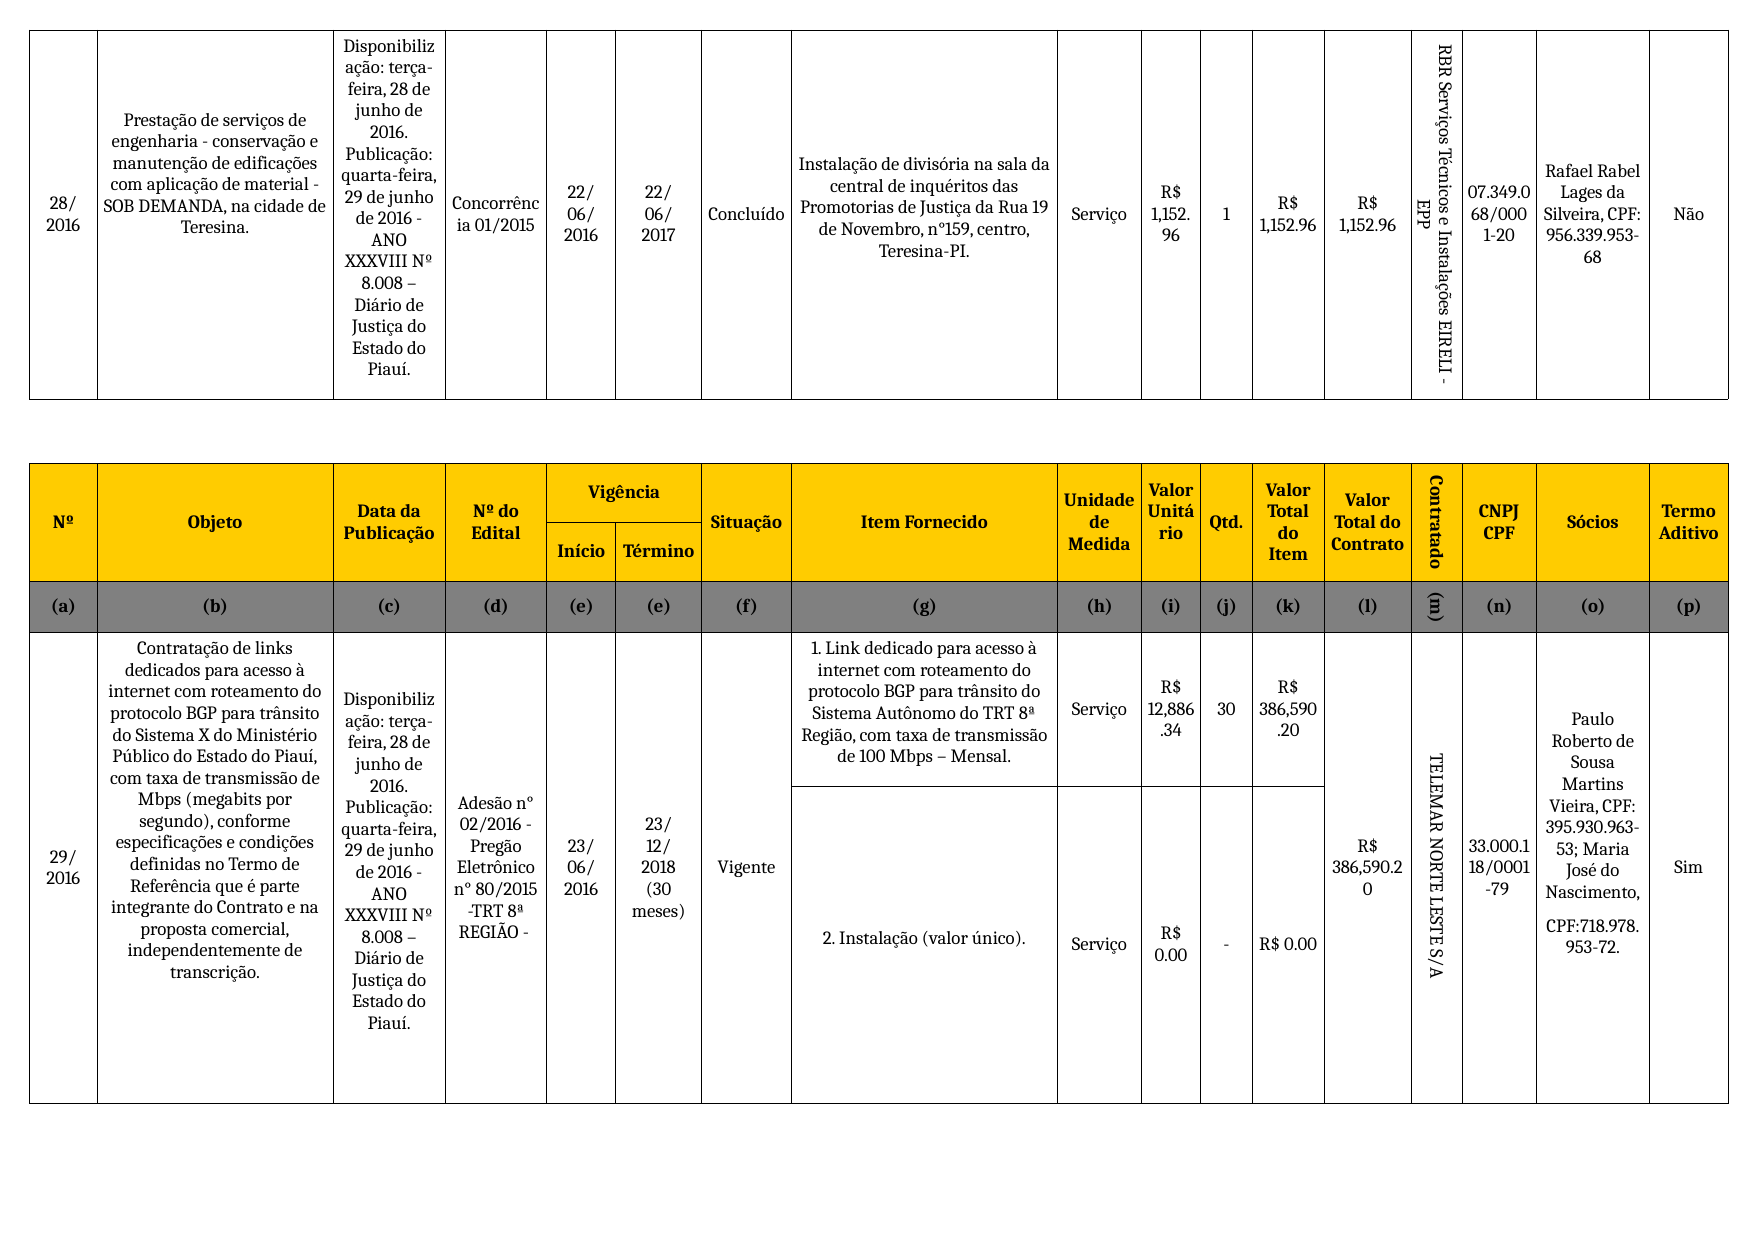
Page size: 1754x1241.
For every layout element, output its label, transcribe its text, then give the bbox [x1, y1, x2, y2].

table_cell (f) [702, 582, 791, 632]
table_cell 1. Link dedicado para acesso à internet com roteamento do protocolo BGP para trânsito do Sistema Autônomo do TRT 8ª Região, com taxa de transmissão de 100 Mbps – Mensal. [792, 633, 1057, 786]
table_cell 22/ 06/ 2017 [616, 31, 701, 398]
table_header Valor Total do Contrato [1325, 464, 1411, 581]
table_header Contratado [1412, 464, 1462, 581]
table_cell R$ 1.152,96 [1142, 31, 1200, 398]
table_header Sócios [1537, 464, 1649, 581]
table_header CNPJ CPF [1463, 464, 1536, 581]
table_cell (h) [1058, 582, 1141, 632]
table_cell (k) [1253, 582, 1324, 632]
table_header Vigência [547, 464, 701, 522]
table_cell Início [547, 523, 615, 581]
table_cell Não [1650, 31, 1728, 398]
table_cell (l) [1325, 582, 1411, 632]
table_header Data da Publicação [334, 464, 445, 581]
table_cell Término [616, 523, 701, 581]
table_header Situação [702, 464, 791, 581]
table_cell Contratação de links dedicados para acesso à internet com roteamento do protocolo BGP para trânsito do Sistema X do Ministério Público do Estado do Piauí, com taxa de transmissão de Mbps (megabits por segundo), conforme especificações e condições definidas no Termo de Referência que é parte integrante do Contrato e na proposta comercial, independentemente de transcrição. [98, 633, 333, 1103]
table_cell Concorrência 01/2015 [446, 31, 546, 398]
table_header Termo Aditivo [1650, 464, 1728, 581]
table_cell Instalação de divisória na sala da central de inquéritos das Promotorias de Justiça da Rua 19 de Novembro, n°159, centro, Teresina-PI. [792, 31, 1057, 398]
table_cell (o) [1537, 582, 1649, 632]
table_cell (g) [792, 582, 1057, 632]
table_cell R$ 386.590,20 [1253, 633, 1324, 786]
table_cell Paulo Roberto de Sousa Martins Vieira, CPF: 395.930.963-53; Maria José do Nascimento, CPF:718.978.953-72. [1537, 633, 1649, 1103]
table_cell Concluído [702, 31, 791, 398]
table_header Item Fornecido [792, 464, 1057, 581]
table_cell R$ 0,00 [1142, 787, 1200, 1103]
table_cell Disponibilização: terça-feira, 28 de junho de 2016. Publicação: quarta-feira, 29 de junho de 2016 - ANO XXXVIII Nº 8.008 – Diário de Justiça do Estado do Piauí. [334, 633, 445, 1103]
table_cell (c) [334, 582, 445, 632]
table_cell Rafael Rabel Lages da Silveira, CPF: 956.339.953-68 [1537, 31, 1649, 398]
table_cell Adesão n° 02/2016 - Pregão Eletrônico n° 80/2015 -TRT 8ª REGIÃO - [446, 633, 546, 1103]
table_header Qtd. [1201, 464, 1252, 581]
table_header Unidade de Medida [1058, 464, 1141, 581]
table_header Nº do Edital [446, 464, 546, 581]
table_cell R$ 386.590,20 [1325, 633, 1411, 1103]
table_cell 29/ 2016 [30, 633, 97, 1103]
table_cell Serviço [1058, 31, 1141, 398]
table_cell R$ 1.152,96 [1253, 31, 1324, 398]
table_header Valor Unitário [1142, 464, 1200, 581]
table_header Objeto [98, 464, 333, 581]
table_cell RBR Serviços Técnicos e Instalações EIRELI - EPP [1412, 31, 1462, 398]
table_cell Sim [1650, 633, 1728, 1103]
table_cell (i) [1142, 582, 1200, 632]
table_cell Serviço [1058, 633, 1141, 786]
table_cell TELEMAR NORTE LESTE S/A [1412, 633, 1462, 1103]
table_cell 30 [1201, 633, 1252, 786]
table_cell 23/ 12/ 2018 (30 meses) [616, 633, 701, 1103]
table_cell Disponibilização: terça-feira, 28 de junho de 2016. Publicação: quarta-feira, 29 de junho de 2016 - ANO XXXVIII Nº 8.008 – Diário de Justiça do Estado do Piauí. [334, 31, 445, 398]
table_cell - [1201, 787, 1252, 1103]
table_cell 33.000.118/0001-79 [1463, 633, 1536, 1103]
table_cell 22/ 06/ 2016 [547, 31, 615, 398]
table_cell (d) [446, 582, 546, 632]
table_cell Serviço [1058, 787, 1141, 1103]
table_cell R$ 0,00 [1253, 787, 1324, 1103]
table_cell (j) [1201, 582, 1252, 632]
table_cell 23/ 06/ 2016 [547, 633, 615, 1103]
table_cell Vigente [702, 633, 791, 1103]
table_cell 28/ 2016 [30, 31, 97, 398]
table_cell Prestação de serviços de engenharia - conservação e manutenção de edificações com aplicação de material - SOB DEMANDA, na cidade de Teresina. [98, 31, 333, 398]
table_cell (m) [1412, 582, 1462, 632]
table_cell R$ 1.152,96 [1325, 31, 1411, 398]
table_cell 07.349.068/0001-20 [1463, 31, 1536, 398]
table_cell R$ 12.886,34 [1142, 633, 1200, 786]
table_header Nº [30, 464, 97, 581]
table_cell (e) [616, 582, 701, 632]
table_cell (n) [1463, 582, 1536, 632]
table_cell (p) [1650, 582, 1728, 632]
table_header Valor Total do Item [1253, 464, 1324, 581]
table_cell 1 [1201, 31, 1252, 398]
table_cell (e) [547, 582, 615, 632]
table_cell 2. Instalação (valor único). [792, 787, 1057, 1103]
table_cell (b) [98, 582, 333, 632]
table_cell (a) [30, 582, 97, 632]
